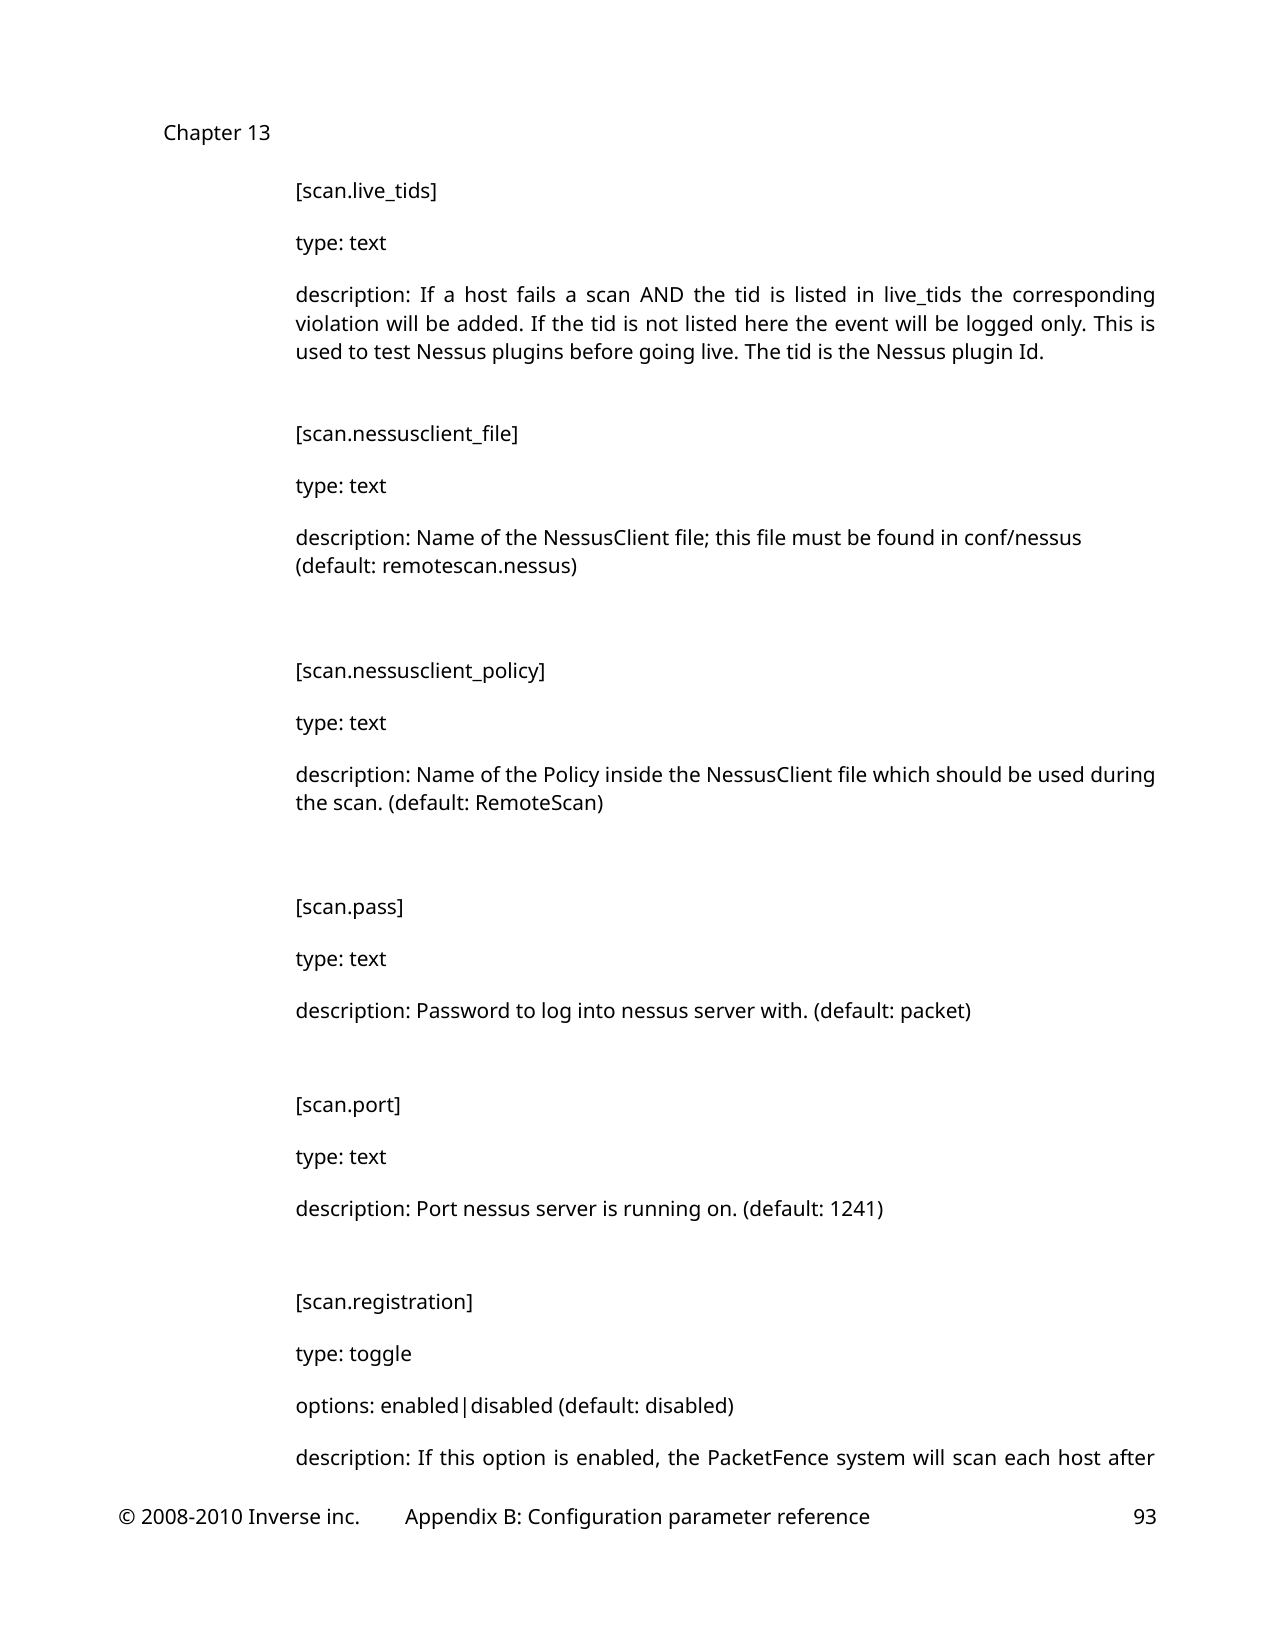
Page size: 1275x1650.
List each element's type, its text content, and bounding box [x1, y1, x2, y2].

text description: Port nessus server is running on. (default: 1241) [295, 1194, 1157, 1222]
text description: If this option is enabled, the PacketFence system will scan each host after [295, 1443, 1157, 1472]
text [scan.live_tids] [295, 176, 1157, 204]
text type: text [295, 944, 1157, 973]
text description: If a host fails a scan AND the tid is listed in live_tids the corresponding violation will be added. If the tid is not listed here the event will be logged only. This is used to test Nessus plugins before going live. The tid is the Nessus plugin Id. [295, 280, 1157, 366]
text [scan.nessusclient_policy] [295, 656, 1157, 684]
text type: text [295, 471, 1157, 499]
text type: text [295, 708, 1157, 736]
text options: enabled|disabled (default: disabled) [295, 1391, 1157, 1419]
text [scan.port] [295, 1090, 1157, 1118]
text [scan.nessusclient_file] [295, 419, 1157, 447]
text description: Name of the Policy inside the NessusClient file which should be used during the scan. (default: RemoteScan) [295, 760, 1157, 817]
text type: text [295, 228, 1157, 257]
text description: Name of the NessusClient file; this file must be found in conf/nessus (default: remotescan.nessus) [295, 523, 1157, 580]
text [scan.registration] [295, 1287, 1157, 1315]
text type: toggle [295, 1339, 1157, 1367]
text type: text [295, 1142, 1157, 1170]
text [scan.pass] [295, 892, 1157, 921]
text description: Password to log into nessus server with. (default: packet) [295, 997, 1157, 1025]
